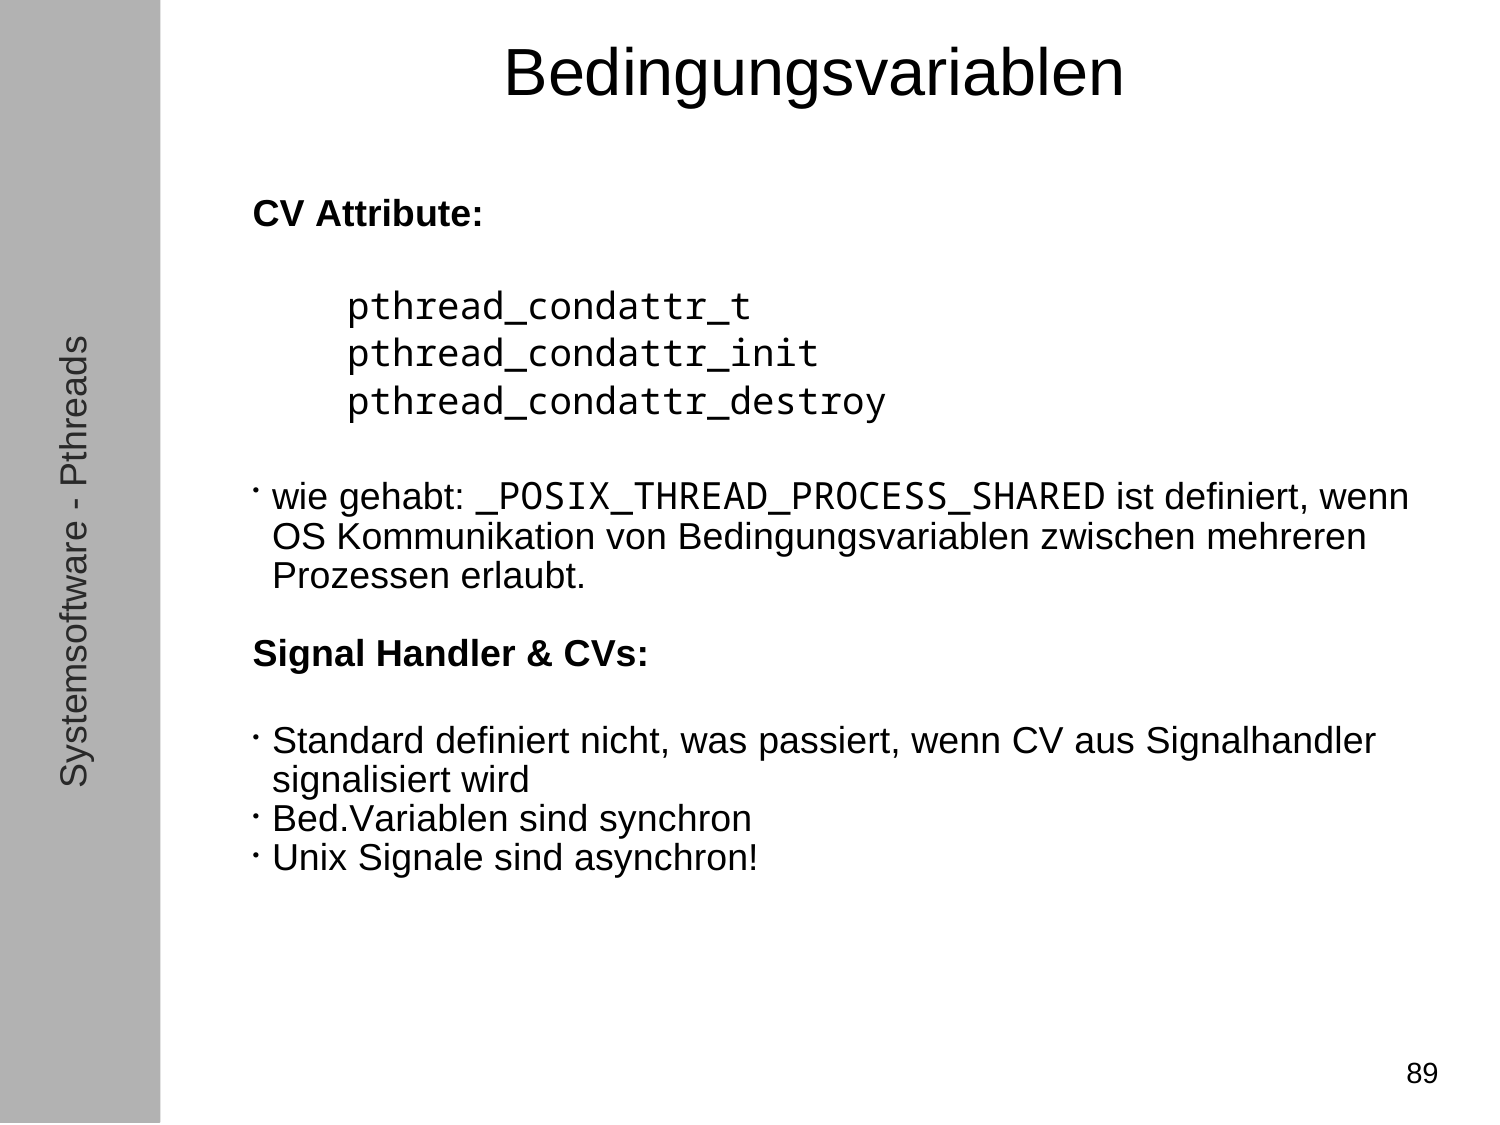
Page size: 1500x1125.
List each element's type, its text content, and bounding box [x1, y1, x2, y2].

text_box CV Attribute: pthread_condattr_t pthread_condattr_init pthread_condattr_destroy wie gehabt: _POSIX_THREAD_PROCESS_SHARED ist definiert, wenn OS Kommunikation von Bedingungsvariablen zwischen mehreren Prozessen erlaubt. Signal Handler & CVs: Standard definiert nicht, was passiert, wenn CV aus Signalhandler signalisiert wird Bed.Variablen sind synchron Unix Signale sind asynchron! [237, 187, 1448, 1091]
text_box [0, 0, 160, 1123]
text_box [1406, 1057, 1455, 1106]
text_box Bedingungsvariablen [447, 27, 1183, 123]
text_box Systemsoftware - Pthreads [47, 1, 121, 1124]
